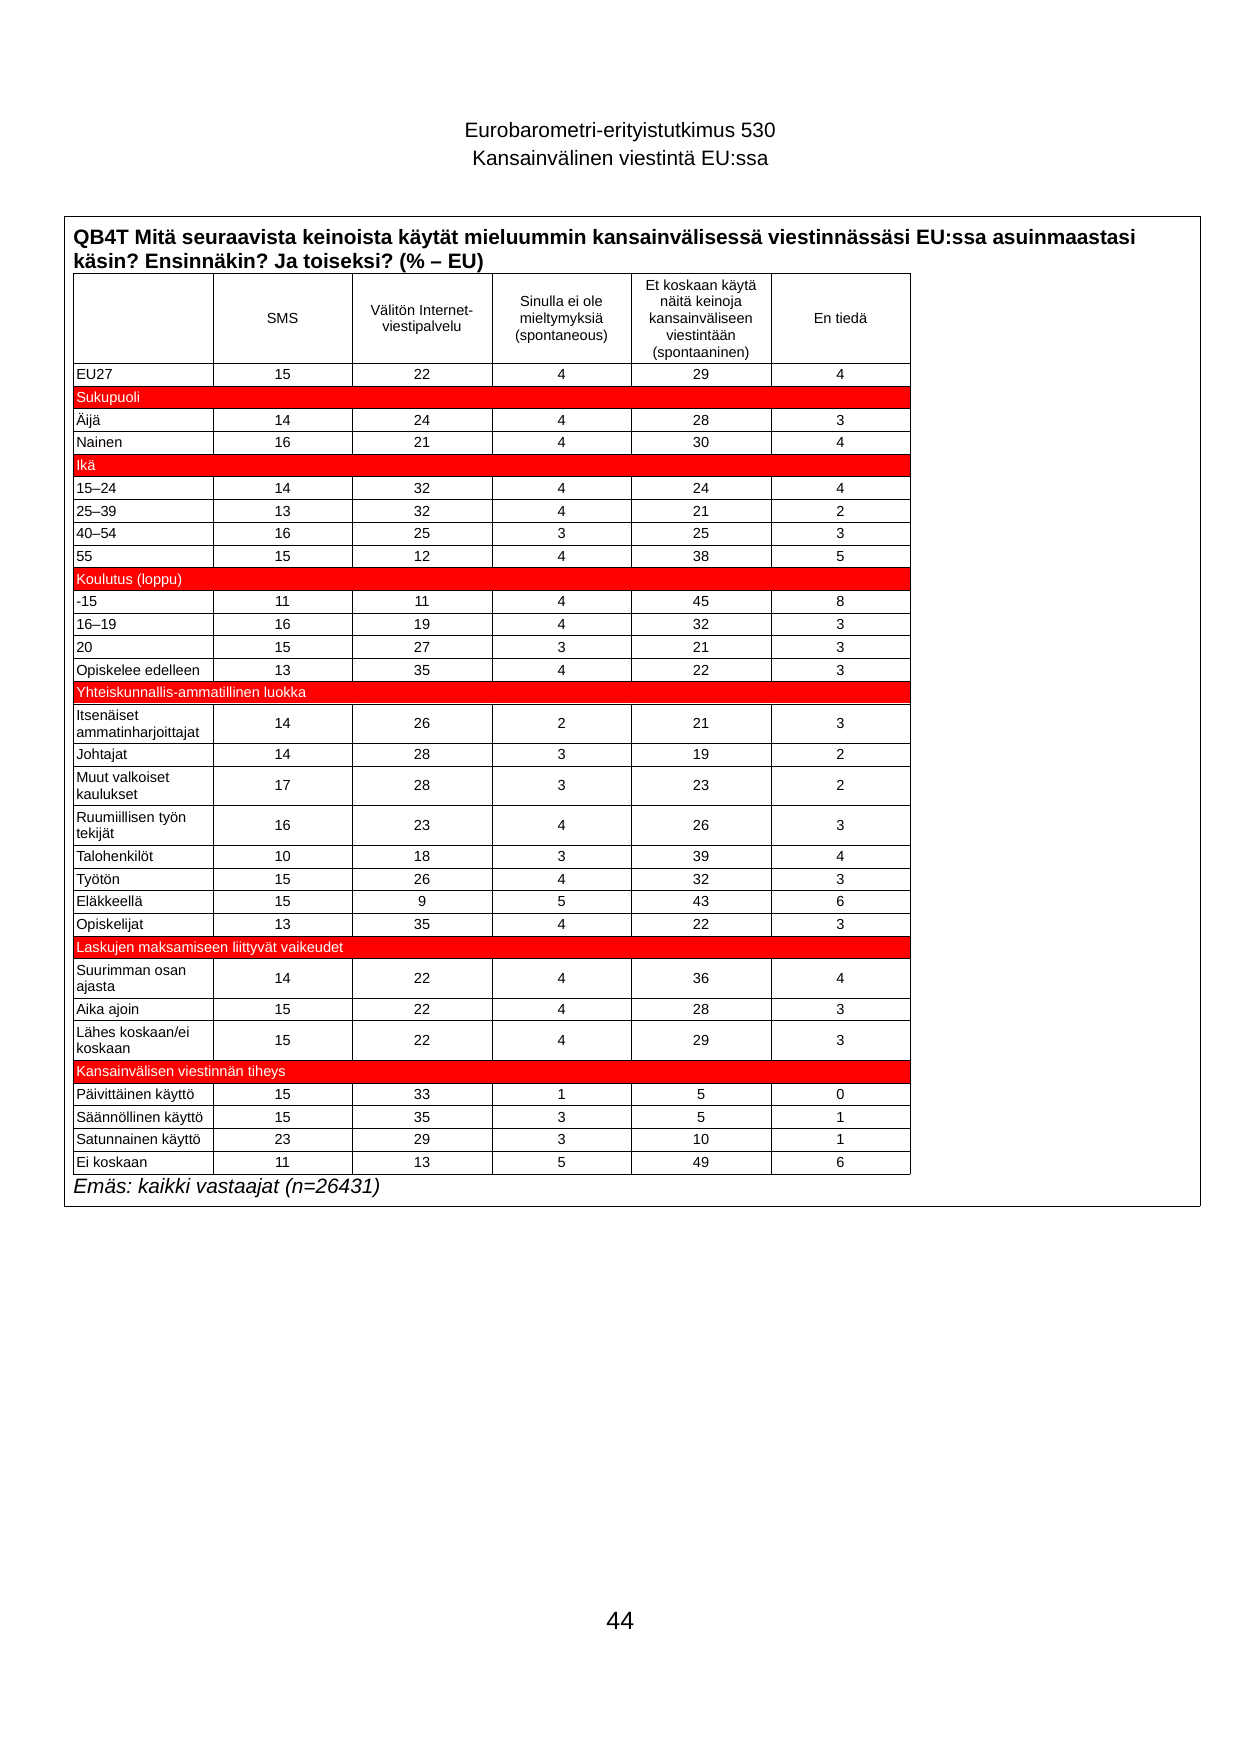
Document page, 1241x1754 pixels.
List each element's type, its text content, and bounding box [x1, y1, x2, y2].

table_header [74, 274, 213, 363]
table_cell 32 [353, 477, 492, 499]
table_header SMS [214, 274, 352, 363]
table_cell 32 [632, 614, 771, 635]
table_cell 4 [493, 477, 631, 499]
table_cell 32 [632, 869, 771, 890]
table_cell 28 [353, 767, 492, 805]
table_cell Koulutus (loppu) [74, 568, 910, 590]
table_cell Talohenkilöt [74, 846, 213, 867]
table_cell 3 [493, 767, 631, 805]
table_cell 28 [632, 409, 771, 431]
table_cell Suurimman osan ajasta [74, 959, 213, 998]
table_cell 5 [632, 1084, 771, 1105]
table_cell 4 [772, 959, 910, 998]
table_cell 26 [353, 705, 492, 743]
table_cell 8 [772, 591, 910, 613]
table_cell 15 [214, 999, 352, 1020]
table_cell Muut valkoiset kaulukset [74, 767, 213, 805]
table_cell 38 [632, 546, 771, 567]
table_cell 15 [214, 1084, 352, 1105]
table_cell 16 [214, 806, 352, 845]
table_cell 20 [74, 636, 213, 658]
table_cell Äijä [74, 409, 213, 431]
table_cell Nainen [74, 432, 213, 454]
table_cell 28 [353, 744, 492, 766]
table_cell 4 [772, 364, 910, 386]
table_cell Yhteiskunnallis-ammatillinen luokka [74, 682, 910, 703]
table_cell 39 [632, 846, 771, 867]
table_cell 40–54 [74, 523, 213, 544]
table_cell 12 [353, 546, 492, 567]
table_cell 3 [772, 636, 910, 658]
text QB4T Mitä seuraavista keinoista käytät mieluummin kansainvälisessä viestinnässäsi EU:ssa asuinmaastasi käsin? Ensinnäkin? Ja toiseksi? (% – EU) [73, 225, 1191, 273]
table_cell 21 [632, 636, 771, 658]
table_cell 11 [214, 1152, 352, 1173]
table_cell 21 [632, 705, 771, 743]
table_cell 15 [214, 869, 352, 890]
table_header En tiedä [772, 274, 910, 363]
table_cell 4 [493, 591, 631, 613]
table_cell 14 [214, 705, 352, 743]
table_cell 15 [214, 1106, 352, 1128]
text Emäs: kaikki vastaajat (n=26431) [73, 1173, 1191, 1197]
table_cell 17 [214, 767, 352, 805]
table_cell 16 [214, 432, 352, 454]
table_cell Ruumiillisen työn tekijät [74, 806, 213, 845]
table_cell 4 [493, 659, 631, 681]
table_cell 13 [214, 500, 352, 522]
table_cell 29 [353, 1129, 492, 1151]
table_cell Sukupuoli [74, 387, 910, 408]
table_cell Päivittäinen käyttö [74, 1084, 213, 1105]
table_cell 30 [632, 432, 771, 454]
table_cell 14 [214, 477, 352, 499]
table_cell EU27 [74, 364, 213, 386]
table_cell 14 [214, 959, 352, 998]
table_cell 22 [353, 959, 492, 998]
table_cell Itsenäiset ammatinharjoittajat [74, 705, 213, 743]
table_cell 25 [353, 523, 492, 544]
table_cell 35 [353, 659, 492, 681]
table_cell 15–24 [74, 477, 213, 499]
table_cell 55 [74, 546, 213, 567]
table_cell 5 [493, 1152, 631, 1173]
table_cell Laskujen maksamiseen liittyvät vaikeudet [74, 937, 910, 958]
table_cell 5 [772, 546, 910, 567]
table_cell 29 [632, 364, 771, 386]
table_cell 15 [214, 636, 352, 658]
table_cell 3 [493, 636, 631, 658]
table_cell 35 [353, 914, 492, 936]
table_cell 13 [353, 1152, 492, 1173]
table_cell 4 [493, 869, 631, 890]
table_cell 4 [493, 546, 631, 567]
table_cell 43 [632, 891, 771, 913]
table_cell Johtajat [74, 744, 213, 766]
table_cell 32 [353, 500, 492, 522]
table_cell 2 [772, 744, 910, 766]
table_cell 1 [772, 1106, 910, 1128]
table_cell 2 [772, 767, 910, 805]
table_cell 4 [493, 959, 631, 998]
table_cell Ikä [74, 455, 910, 476]
table_cell Eläkkeellä [74, 891, 213, 913]
table_cell 19 [632, 744, 771, 766]
table_cell Ei koskaan [74, 1152, 213, 1173]
table_cell 4 [493, 500, 631, 522]
table_cell Lähes koskaan/ei koskaan [74, 1021, 213, 1060]
table_cell 23 [214, 1129, 352, 1151]
table_cell Kansainvälisen viestinnän tiheys [74, 1061, 910, 1083]
table_cell 16 [214, 523, 352, 544]
table_cell 15 [214, 891, 352, 913]
table_cell Säännöllinen käyttö [74, 1106, 213, 1128]
table_cell 4 [772, 432, 910, 454]
table_cell 3 [493, 744, 631, 766]
table_cell 23 [353, 806, 492, 845]
table_cell 3 [493, 523, 631, 544]
table_cell 3 [772, 914, 910, 936]
table_cell 4 [493, 1021, 631, 1060]
table_cell 16 [214, 614, 352, 635]
table_cell Työtön [74, 869, 213, 890]
table_cell 3 [493, 1106, 631, 1128]
table_cell -15 [74, 591, 213, 613]
table_header Sinulla ei ole mieltymyksiä (spontaneous) [493, 274, 631, 363]
table_cell 5 [632, 1106, 771, 1128]
table_cell 49 [632, 1152, 771, 1173]
table_cell 13 [214, 914, 352, 936]
table_cell 27 [353, 636, 492, 658]
table_cell 3 [772, 705, 910, 743]
table_cell 35 [353, 1106, 492, 1128]
table_cell 3 [772, 999, 910, 1020]
table_cell 4 [772, 846, 910, 867]
table_cell 22 [353, 1021, 492, 1060]
table_cell 3 [772, 409, 910, 431]
table_cell 14 [214, 409, 352, 431]
table_cell 21 [632, 500, 771, 522]
table_cell Aika ajoin [74, 999, 213, 1020]
table_cell 25–39 [74, 500, 213, 522]
table_cell 0 [772, 1084, 910, 1105]
table_cell 14 [214, 744, 352, 766]
table_cell 33 [353, 1084, 492, 1105]
table_cell 26 [632, 806, 771, 845]
table_cell 29 [632, 1021, 771, 1060]
table_cell 36 [632, 959, 771, 998]
table_cell 3 [772, 523, 910, 544]
table_cell 3 [772, 869, 910, 890]
table_cell 1 [493, 1084, 631, 1105]
table_cell Opiskelijat [74, 914, 213, 936]
table_cell 4 [772, 477, 910, 499]
table_cell 24 [353, 409, 492, 431]
table_cell 22 [353, 999, 492, 1020]
table_cell 24 [632, 477, 771, 499]
table_cell 28 [632, 999, 771, 1020]
table_cell Satunnainen käyttö [74, 1129, 213, 1151]
table_cell 4 [493, 409, 631, 431]
table_cell 23 [632, 767, 771, 805]
table_cell 25 [632, 523, 771, 544]
table_cell 2 [772, 500, 910, 522]
table_cell 11 [353, 591, 492, 613]
table_header Et koskaan käytä näitä keinoja kansainväliseen viestintään (spontaaninen) [632, 274, 771, 363]
table_cell 19 [353, 614, 492, 635]
table_cell 6 [772, 1152, 910, 1173]
table_cell 4 [493, 914, 631, 936]
table_cell 3 [493, 1129, 631, 1151]
table_cell 4 [493, 999, 631, 1020]
table_cell 3 [772, 659, 910, 681]
table_cell 22 [632, 914, 771, 936]
table_cell 13 [214, 659, 352, 681]
table_cell 45 [632, 591, 771, 613]
table_cell 26 [353, 869, 492, 890]
table_cell 3 [772, 1021, 910, 1060]
table_cell 4 [493, 614, 631, 635]
table_cell 3 [772, 806, 910, 845]
table_cell 2 [493, 705, 631, 743]
table_cell 4 [493, 364, 631, 386]
table_cell 4 [493, 432, 631, 454]
table_cell 1 [772, 1129, 910, 1151]
table_cell 6 [772, 891, 910, 913]
table_cell 15 [214, 1021, 352, 1060]
table_header Välitön Internet-viestipalvelu [353, 274, 492, 363]
table_cell 10 [214, 846, 352, 867]
table_cell 22 [632, 659, 771, 681]
table_cell 15 [214, 546, 352, 567]
table_cell 4 [493, 806, 631, 845]
table_cell Opiskelee edelleen [74, 659, 213, 681]
table_cell 18 [353, 846, 492, 867]
table_cell 21 [353, 432, 492, 454]
table_cell 11 [214, 591, 352, 613]
table_cell 16–19 [74, 614, 213, 635]
table_cell 22 [353, 364, 492, 386]
table_cell 10 [632, 1129, 771, 1151]
table_cell 9 [353, 891, 492, 913]
table_cell 5 [493, 891, 631, 913]
table_cell 3 [493, 846, 631, 867]
table_cell 15 [214, 364, 352, 386]
table_cell 3 [772, 614, 910, 635]
